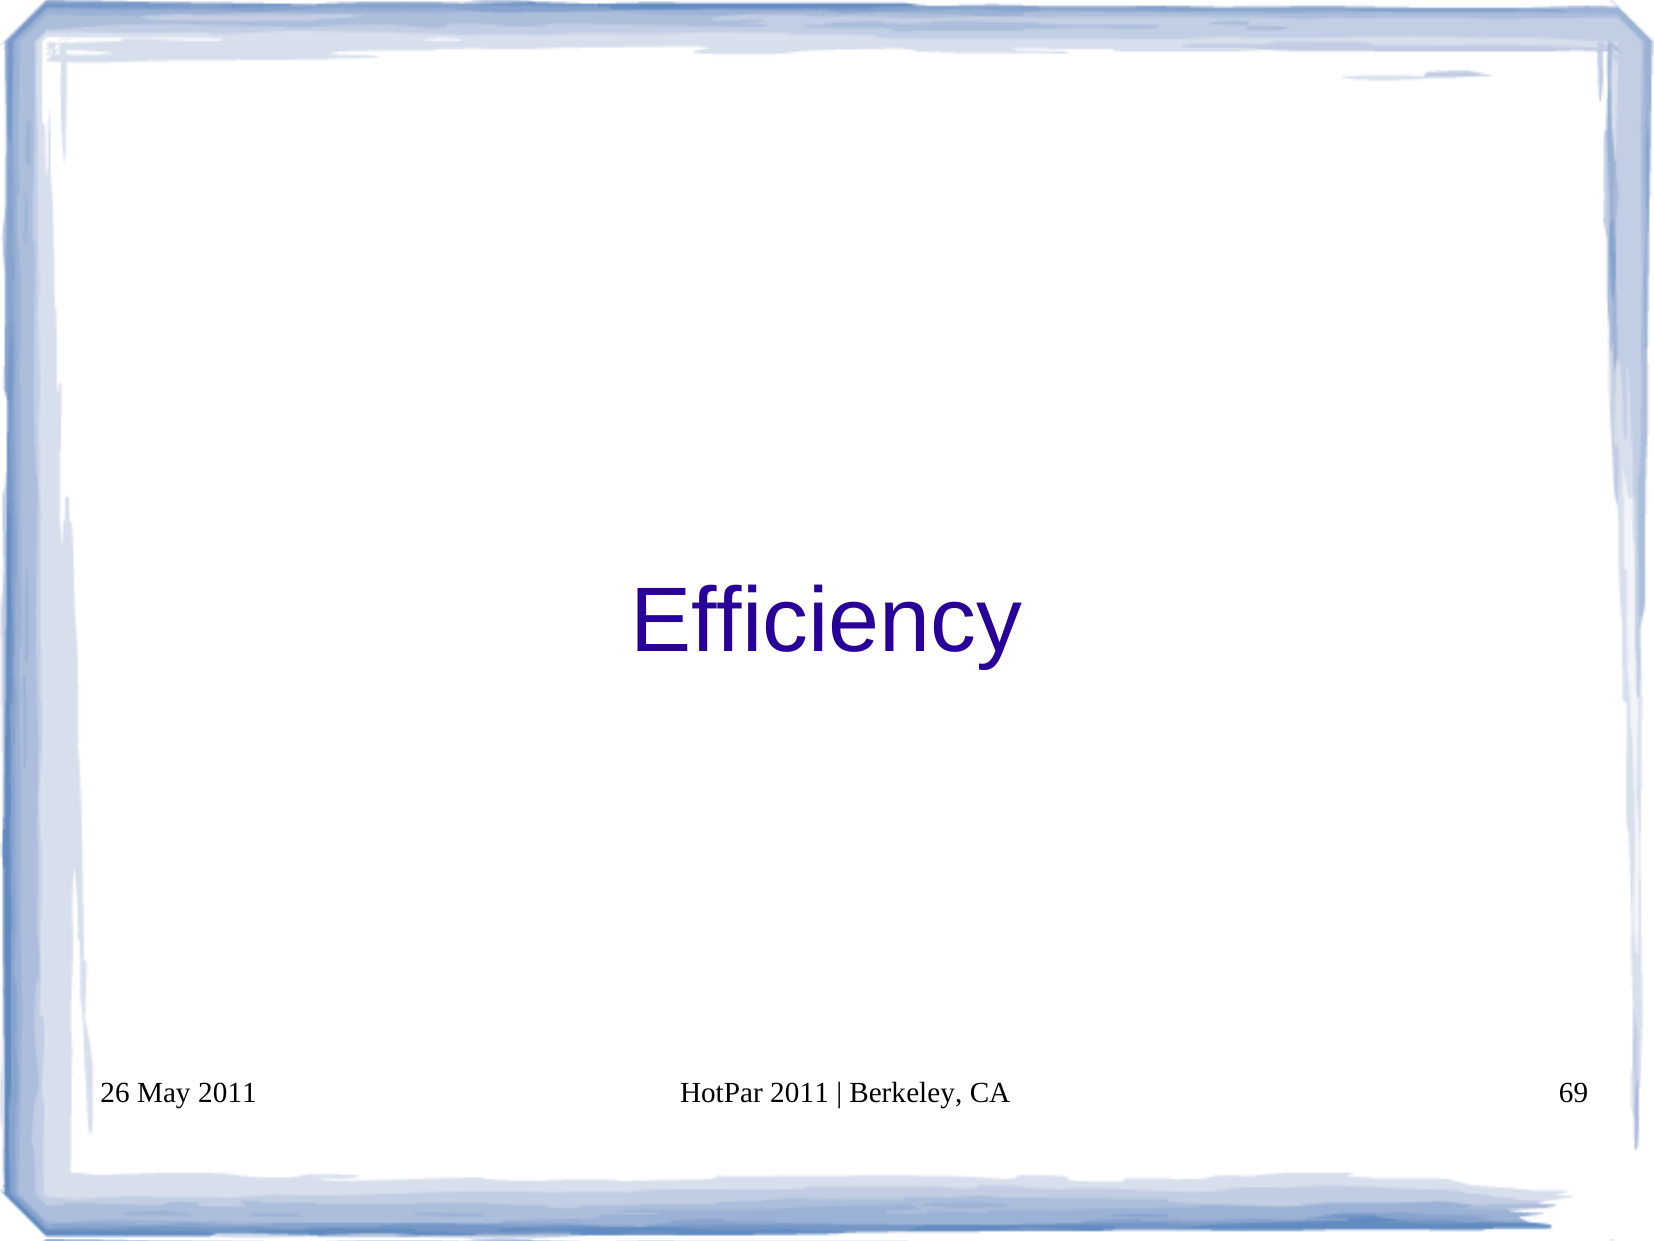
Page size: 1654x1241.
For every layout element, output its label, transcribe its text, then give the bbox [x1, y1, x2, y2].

picture [0, 0, 1654, 1241]
title Efficiency [82, 523, 1571, 717]
